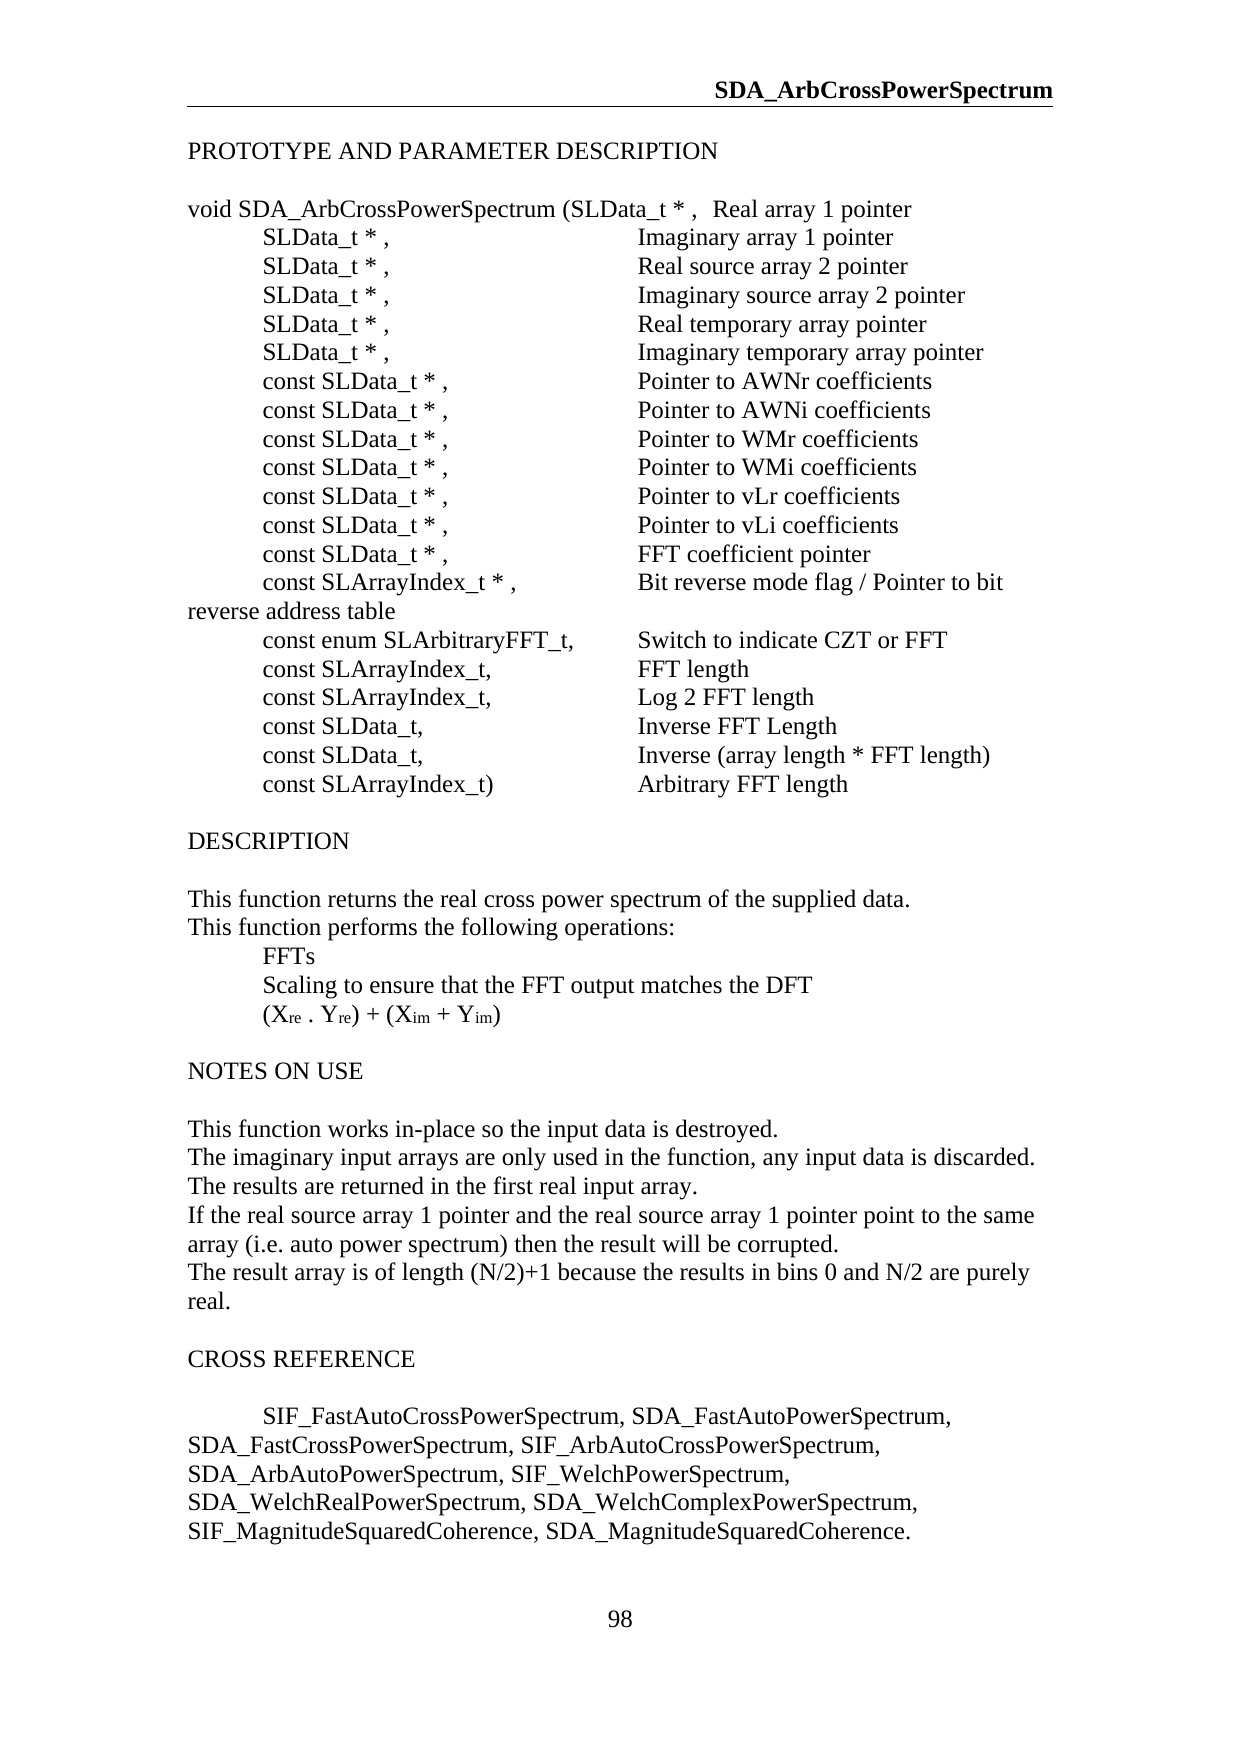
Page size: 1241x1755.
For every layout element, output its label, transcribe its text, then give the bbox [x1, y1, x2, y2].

text SLData_t * , Real temporary array pointer [187, 309, 1053, 337]
text This function works in-place so the input data is destroyed. [187, 1114, 1053, 1142]
text If the real source array 1 pointer and the real source array 1 pointer point to the same array (i.e. auto power spectrum) then the result will be corrupted. [187, 1200, 1053, 1257]
text DESCRIPTION [187, 826, 1053, 855]
text FFTs [187, 941, 1053, 970]
text SIF_FastAutoCrossPowerSpectrum, SDA_FastAutoPowerSpectrum, SDA_FastCrossPowerSpectrum, SIF_ArbAutoCrossPowerSpectrum, SDA_ArbAutoPowerSpectrum, SIF_WelchPowerSpectrum, SDA_WelchRealPowerSpectrum, SDA_WelchComplexPowerSpectrum, SIF_MagnitudeSquaredCoherence, SDA_MagnitudeSquaredCoherence. [187, 1401, 1053, 1545]
text const SLArrayIndex_t * , Bit reverse mode flag / Pointer to bit reverse address table [187, 567, 1053, 625]
text SLData_t * , Imaginary source array 2 pointer [187, 280, 1053, 309]
text This function performs the following operations: [187, 912, 1053, 941]
text const SLArrayIndex_t, FFT length [187, 654, 1053, 682]
subtitle SDA_ArbCrossPowerSpectrum [187, 75, 1053, 106]
text SLData_t * , Imaginary array 1 pointer [187, 222, 1053, 251]
text The imaginary input arrays are only used in the function, any input data is discarded. [187, 1142, 1053, 1171]
text PROTOTYPE AND PARAMETER DESCRIPTION [187, 136, 1053, 165]
text const SLData_t * , FFT coefficient pointer [187, 539, 1053, 567]
text const SLArrayIndex_t, Log 2 FFT length [187, 682, 1053, 711]
text CROSS REFERENCE [187, 1344, 1053, 1372]
text const SLData_t * , Pointer to AWNr coefficients [187, 366, 1053, 395]
text const SLData_t * , Pointer to WMr coefficients [187, 424, 1053, 452]
text const SLData_t * , Pointer to AWNi coefficients [187, 395, 1053, 424]
text Scaling to ensure that the FFT output matches the DFT [187, 970, 1053, 999]
text const SLData_t, Inverse FFT Length [187, 711, 1053, 740]
text const SLData_t * , Pointer to vLi coefficients [187, 510, 1053, 539]
text SLData_t * , Imaginary temporary array pointer [187, 337, 1053, 366]
text const SLArrayIndex_t) Arbitrary FFT length [187, 769, 1053, 797]
text const SLData_t * , Pointer to WMi coefficients [187, 452, 1053, 481]
text This function returns the real cross power spectrum of the supplied data. [187, 884, 1053, 912]
text const SLData_t * , Pointer to vLr coefficients [187, 481, 1053, 510]
text (Xre . Yre) + (Xim + Yim) [187, 999, 1053, 1027]
text The results are returned in the first real input array. [187, 1171, 1053, 1200]
text SLData_t * , Real source array 2 pointer [187, 251, 1053, 280]
text The result array is of length (N/2)+1 because the results in bins 0 and N/2 are purely real. [187, 1257, 1053, 1315]
text const SLData_t, Inverse (array length * FFT length) [187, 740, 1053, 769]
text NOTES ON USE [187, 1056, 1053, 1085]
text const enum SLArbitraryFFT_t, Switch to indicate CZT or FFT [187, 625, 1053, 654]
text void SDA_ArbCrossPowerSpectrum (SLData_t * , Real array 1 pointer [187, 194, 1053, 222]
